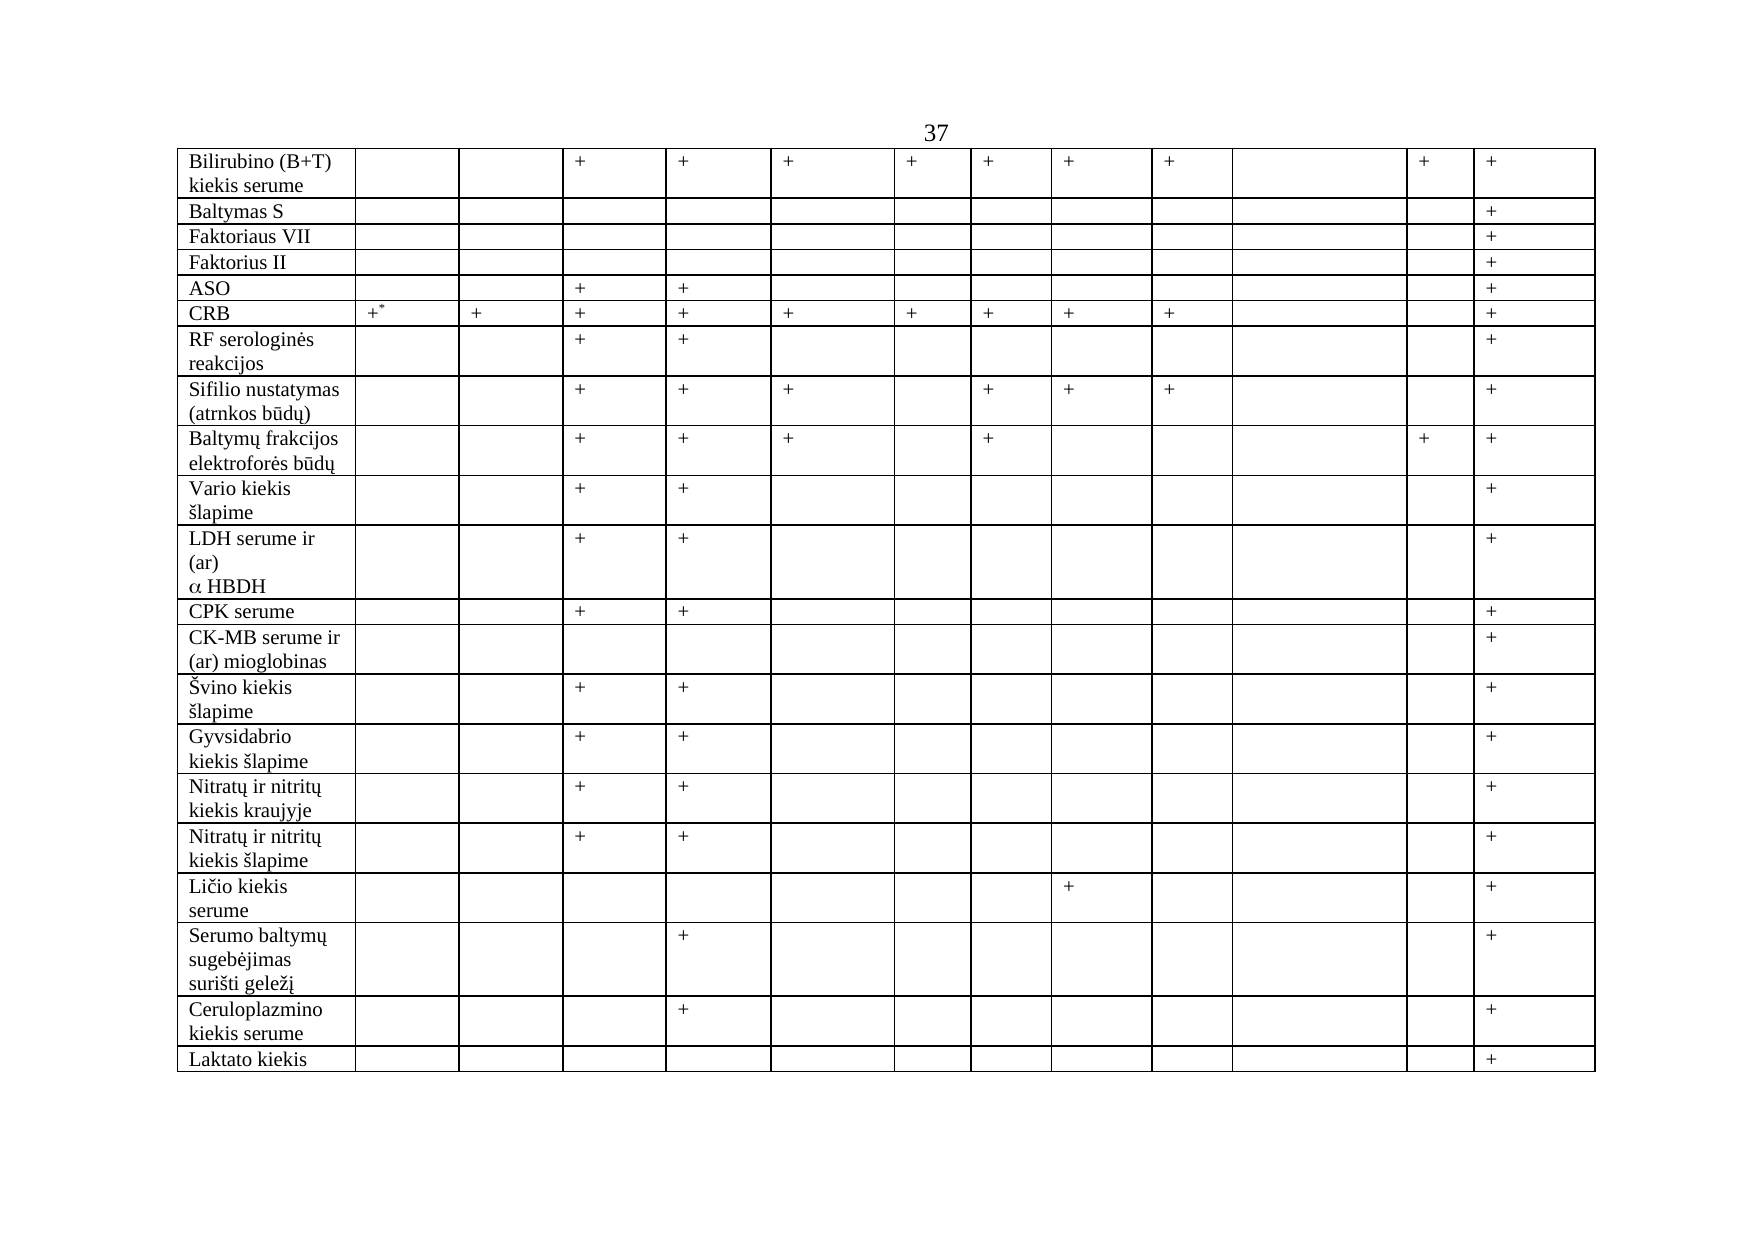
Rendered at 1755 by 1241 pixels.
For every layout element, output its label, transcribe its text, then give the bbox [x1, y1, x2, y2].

table_cell [1052, 997, 1151, 1045]
table_cell Gyvsidabrio kiekis šlapime [178, 725, 355, 773]
table_cell [772, 600, 894, 623]
table_cell [564, 874, 665, 922]
table_cell Nitratų ir nitritų kiekis šlapime [178, 824, 355, 872]
table_cell RF serologinės reakcijos [178, 327, 355, 375]
table_cell + [1052, 301, 1151, 325]
table_cell + [772, 426, 894, 474]
table_cell [1233, 225, 1406, 248]
table_cell + [1153, 149, 1232, 197]
table_cell + [564, 774, 665, 822]
table_cell [1052, 476, 1151, 524]
table_cell [772, 923, 894, 995]
table_cell [1408, 874, 1473, 922]
table_cell [1153, 625, 1232, 673]
table_cell [1233, 923, 1406, 995]
table_cell + [667, 675, 770, 723]
table_cell [1052, 199, 1151, 223]
table_cell + [772, 301, 894, 325]
table_cell [460, 199, 562, 223]
table_cell [895, 725, 970, 773]
table_cell [1233, 625, 1406, 673]
table_cell + [564, 276, 665, 300]
table_cell + [564, 725, 665, 773]
table_cell [460, 377, 562, 425]
table_cell + [667, 476, 770, 524]
table_cell [667, 1047, 770, 1071]
table_cell [667, 625, 770, 673]
table_cell + [772, 149, 894, 197]
table_cell [1052, 526, 1151, 598]
table_cell [1153, 199, 1232, 223]
table_cell [772, 476, 894, 524]
table_cell [460, 426, 562, 474]
table_cell [356, 725, 458, 773]
table_cell [895, 997, 970, 1045]
table_cell [1233, 250, 1406, 274]
table_cell + [1475, 377, 1594, 425]
table_cell + [564, 675, 665, 723]
table_cell [895, 526, 970, 598]
table_cell [895, 199, 970, 223]
table_cell + [564, 824, 665, 872]
table_cell [1052, 824, 1151, 872]
table_cell ASO [178, 276, 355, 300]
table_cell [772, 199, 894, 223]
table_cell + [1475, 426, 1594, 474]
table_cell [772, 1047, 894, 1071]
table_cell [460, 600, 562, 623]
table_cell + [1475, 824, 1594, 872]
table_cell [1233, 476, 1406, 524]
table_cell [972, 923, 1051, 995]
table_cell [1153, 526, 1232, 598]
table_cell + [460, 301, 562, 325]
table_cell [1408, 476, 1473, 524]
table_cell [895, 276, 970, 300]
table_cell + [1475, 526, 1594, 598]
table_cell [1052, 225, 1151, 248]
table_cell [460, 276, 562, 300]
table_cell [772, 526, 894, 598]
table_cell [1408, 377, 1473, 425]
table_cell [1233, 725, 1406, 773]
table_cell [356, 997, 458, 1045]
table_cell + [1475, 276, 1594, 300]
table_cell [972, 327, 1051, 375]
table_cell + [1475, 600, 1594, 623]
table_cell [772, 874, 894, 922]
table_cell [972, 824, 1051, 872]
table_cell + [1052, 149, 1151, 197]
table_cell Faktoriaus VII [178, 225, 355, 248]
table_cell [460, 675, 562, 723]
table_cell [356, 675, 458, 723]
table_cell + [1475, 874, 1594, 922]
table_cell [972, 625, 1051, 673]
table_cell + [895, 149, 970, 197]
table_cell [1153, 824, 1232, 872]
table_cell [356, 276, 458, 300]
table_cell [1233, 997, 1406, 1045]
table_cell + [1475, 327, 1594, 375]
table_cell [972, 526, 1051, 598]
table_cell [895, 824, 970, 872]
table_cell [972, 997, 1051, 1045]
table_cell [772, 327, 894, 375]
table_cell + [1408, 426, 1473, 474]
table_cell [667, 199, 770, 223]
table_cell + [564, 301, 665, 325]
table_cell + [1475, 675, 1594, 723]
table_cell [460, 1047, 562, 1071]
table_cell [1233, 1047, 1406, 1071]
table_cell + [564, 476, 665, 524]
table_cell + [772, 377, 894, 425]
table_cell + [667, 327, 770, 375]
table_cell [564, 199, 665, 223]
table_cell + [667, 997, 770, 1045]
table_cell [972, 476, 1051, 524]
table_cell + [972, 377, 1051, 425]
table_cell [1153, 276, 1232, 300]
table_cell [460, 824, 562, 872]
table_cell CK-MB serume ir (ar) mioglobinas [178, 625, 355, 673]
table_cell + [1153, 377, 1232, 425]
table_cell [895, 600, 970, 623]
table_cell [1153, 1047, 1232, 1071]
table_cell [1153, 250, 1232, 274]
table_cell + [1475, 301, 1594, 325]
table_cell [460, 225, 562, 248]
table_cell [895, 250, 970, 274]
table_cell [460, 774, 562, 822]
table_cell [1408, 199, 1473, 223]
table_cell [895, 1047, 970, 1071]
table_cell [1153, 476, 1232, 524]
table_cell + [972, 426, 1051, 474]
table_cell [460, 327, 562, 375]
table_cell [667, 874, 770, 922]
table_cell + [564, 327, 665, 375]
table_cell [1153, 774, 1232, 822]
table_cell [772, 675, 894, 723]
table_cell Serumo baltymų sugebėjimas surišti geležį [178, 923, 355, 995]
table_cell + [667, 774, 770, 822]
table_cell [1408, 824, 1473, 872]
table_cell Faktorius II [178, 250, 355, 274]
table_cell [564, 997, 665, 1045]
table_cell Ličio kiekis serume [178, 874, 355, 922]
table_cell + [564, 526, 665, 598]
table_cell [564, 923, 665, 995]
table_cell [1153, 426, 1232, 474]
table_cell [1233, 301, 1406, 325]
table_cell [1233, 149, 1406, 197]
table_cell [972, 874, 1051, 922]
table_cell + [667, 426, 770, 474]
table_cell [772, 997, 894, 1045]
table_cell LDH serume ir (ar)  HBDH [178, 526, 355, 598]
table_cell [1153, 874, 1232, 922]
table_cell [1233, 600, 1406, 623]
table_cell [356, 327, 458, 375]
table_cell [1052, 625, 1151, 673]
table_cell [356, 199, 458, 223]
table_cell [1408, 301, 1473, 325]
table_cell [895, 874, 970, 922]
table_cell [460, 149, 562, 197]
table_cell + [895, 301, 970, 325]
table_cell [356, 377, 458, 425]
table_cell Vario kiekis šlapime [178, 476, 355, 524]
table_cell + [1052, 377, 1151, 425]
table_cell + [1475, 1047, 1594, 1071]
table_cell [564, 625, 665, 673]
table_cell + [667, 526, 770, 598]
table_cell [1052, 675, 1151, 723]
table_cell [972, 774, 1051, 822]
table_cell Sifilio nustatymas (atrnkos būdų) [178, 377, 355, 425]
table_cell [1408, 997, 1473, 1045]
table_cell [667, 250, 770, 274]
table_cell [564, 225, 665, 248]
table_cell [1408, 725, 1473, 773]
table_cell [895, 923, 970, 995]
table_cell [1408, 225, 1473, 248]
table_cell [1052, 725, 1151, 773]
table_cell + [667, 600, 770, 623]
table_cell [1408, 250, 1473, 274]
table_cell [772, 276, 894, 300]
table_cell [1233, 276, 1406, 300]
table_cell [1408, 526, 1473, 598]
table_cell [972, 675, 1051, 723]
table_cell + [1408, 149, 1473, 197]
table_cell + [1475, 250, 1594, 274]
table_cell [460, 997, 562, 1045]
table_cell [895, 476, 970, 524]
table_cell [460, 526, 562, 598]
table_cell [1233, 774, 1406, 822]
table_cell [460, 725, 562, 773]
table_cell [1408, 276, 1473, 300]
table_cell [972, 250, 1051, 274]
table_cell [1233, 377, 1406, 425]
table_cell [1233, 426, 1406, 474]
table_cell [1153, 225, 1232, 248]
table_cell [564, 1047, 665, 1071]
table_cell Baltymas S [178, 199, 355, 223]
table_cell [972, 225, 1051, 248]
table_cell + [667, 824, 770, 872]
table_cell [1153, 600, 1232, 623]
table_cell + [564, 426, 665, 474]
table_cell [667, 225, 770, 248]
table_cell [895, 675, 970, 723]
table_cell + [1475, 199, 1594, 223]
table_cell + [1475, 476, 1594, 524]
table_cell [1153, 675, 1232, 723]
table_cell + [1475, 997, 1594, 1045]
table_cell + [1475, 725, 1594, 773]
table_cell + [564, 149, 665, 197]
table_cell [1052, 774, 1151, 822]
table_cell CRB [178, 301, 355, 325]
table_cell [1052, 250, 1151, 274]
table_cell [1408, 327, 1473, 375]
table_cell [772, 725, 894, 773]
table_cell [460, 476, 562, 524]
table_cell [1052, 923, 1151, 995]
table_cell + [667, 923, 770, 995]
table_cell [564, 250, 665, 274]
table_cell + [1052, 874, 1151, 922]
table_cell + [667, 301, 770, 325]
table_cell + [1475, 923, 1594, 995]
table_cell [356, 526, 458, 598]
table_cell [1408, 1047, 1473, 1071]
table_cell [772, 625, 894, 673]
table_cell [772, 225, 894, 248]
table_cell [972, 600, 1051, 623]
table_cell [356, 600, 458, 623]
table_cell [460, 250, 562, 274]
table_cell [356, 774, 458, 822]
table_cell [772, 250, 894, 274]
table_cell [1153, 725, 1232, 773]
table_cell [1233, 874, 1406, 922]
table_cell Bilirubino (B+T) kiekis serume [178, 149, 355, 197]
table_cell [356, 625, 458, 673]
table_cell Švino kiekis šlapime [178, 675, 355, 723]
table_cell + [667, 149, 770, 197]
table_cell [1233, 327, 1406, 375]
table_cell [972, 276, 1051, 300]
table_cell [356, 824, 458, 872]
table_cell Nitratų ir nitritų kiekis kraujyje [178, 774, 355, 822]
table_cell [772, 774, 894, 822]
table_cell [356, 149, 458, 197]
table_cell [1052, 600, 1151, 623]
table_cell [1233, 675, 1406, 723]
table_cell [460, 923, 562, 995]
table_cell + [667, 725, 770, 773]
table_cell [972, 199, 1051, 223]
table_cell [1052, 327, 1151, 375]
table_cell [1052, 1047, 1151, 1071]
table_cell [1153, 327, 1232, 375]
table_cell + [972, 301, 1051, 325]
table_cell [895, 327, 970, 375]
table_cell + [1475, 149, 1594, 197]
table_cell Ceruloplazmino kiekis serume [178, 997, 355, 1045]
table_cell [1408, 675, 1473, 723]
table_cell [356, 923, 458, 995]
table_cell [1153, 997, 1232, 1045]
table_cell [356, 476, 458, 524]
table_cell [895, 625, 970, 673]
table_cell + [972, 149, 1051, 197]
table_cell [460, 625, 562, 673]
table_cell [895, 225, 970, 248]
table_cell [972, 1047, 1051, 1071]
table_cell [356, 225, 458, 248]
table_cell [772, 824, 894, 872]
table_cell + [667, 377, 770, 425]
table_cell [460, 874, 562, 922]
table_cell + [564, 600, 665, 623]
table_cell [356, 250, 458, 274]
table_cell [1233, 526, 1406, 598]
table_cell [1233, 199, 1406, 223]
table_cell [356, 1047, 458, 1071]
table_cell [1233, 824, 1406, 872]
table_cell + [564, 377, 665, 425]
table_cell [895, 426, 970, 474]
table_cell + [1153, 301, 1232, 325]
table_cell + [1475, 774, 1594, 822]
table_cell [356, 426, 458, 474]
table_cell [1408, 923, 1473, 995]
table_cell +* [356, 301, 458, 325]
table_cell [895, 377, 970, 425]
table_cell [1052, 426, 1151, 474]
table_cell [356, 874, 458, 922]
table_cell [972, 725, 1051, 773]
table_cell + [1475, 625, 1594, 673]
table_cell Laktato kiekis [178, 1047, 355, 1071]
table_cell [1408, 625, 1473, 673]
table_cell Baltymų frakcijos elektroforės būdų [178, 426, 355, 474]
table_cell CPK serume [178, 600, 355, 623]
table_cell [1153, 923, 1232, 995]
table_cell + [667, 276, 770, 300]
table_cell [895, 774, 970, 822]
table_cell [1408, 774, 1473, 822]
table_cell [1052, 276, 1151, 300]
table_cell [1408, 600, 1473, 623]
table_cell + [1475, 225, 1594, 248]
